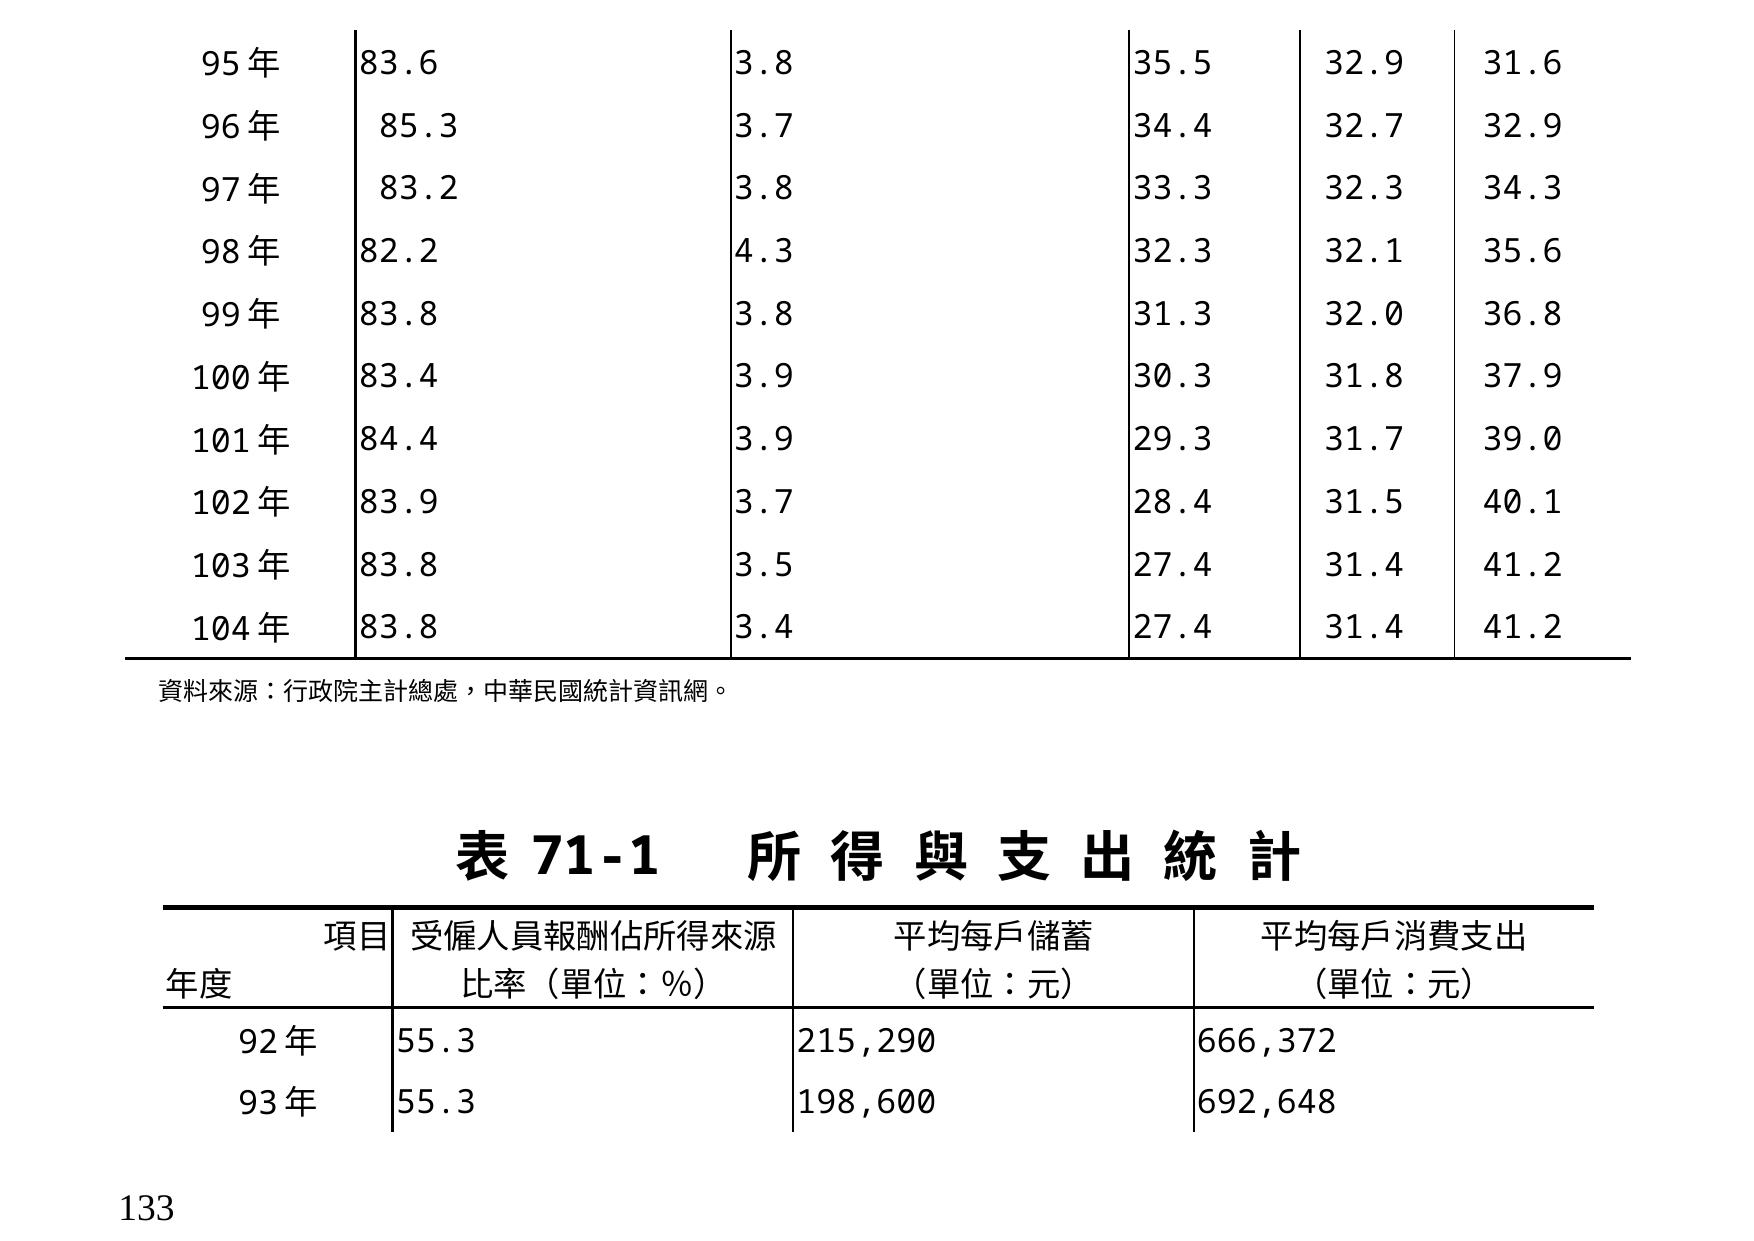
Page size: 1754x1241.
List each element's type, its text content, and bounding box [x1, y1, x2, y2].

table_cell 33.3 [1130, 156, 1299, 218]
table_cell 31.8 [1301, 344, 1454, 406]
table_cell 98年 [125, 218, 354, 281]
table_cell 28.4 [1130, 469, 1299, 532]
table_cell 83.6 [357, 30, 730, 93]
table_cell 34.4 [1130, 93, 1299, 156]
table_cell 32.9 [1455, 93, 1631, 156]
table_header 平均每戶消費支出 （單位：元） [1195, 910, 1594, 1006]
table_cell 30.3 [1130, 344, 1299, 406]
table_cell 55.3 [394, 1009, 792, 1069]
table_cell 103年 [125, 532, 354, 594]
table_cell 83.4 [357, 344, 730, 406]
table_cell 32.3 [1130, 218, 1299, 281]
table_cell 31.4 [1301, 595, 1454, 657]
table_cell 31.7 [1301, 406, 1454, 469]
table_header 項目 年度 [163, 910, 391, 1006]
table_cell 99年 [125, 281, 354, 344]
table_header 平均每戶儲蓄 （單位：元） [794, 910, 1193, 1006]
table_cell 41.2 [1455, 532, 1631, 594]
table_cell 31.6 [1455, 30, 1631, 93]
table_cell 31.5 [1301, 469, 1454, 532]
table_cell 3.5 [732, 532, 1128, 594]
table_cell 198,600 [794, 1069, 1193, 1132]
table_cell 40.1 [1455, 469, 1631, 532]
table_cell 3.8 [732, 30, 1128, 93]
table_cell 32.0 [1301, 281, 1454, 344]
table_cell 83.9 [357, 469, 730, 532]
text 資料來源：行政院主計總處，中華民國統計資訊網。 [158, 672, 1543, 708]
table_cell 92年 [163, 1009, 391, 1069]
table_cell 3.7 [732, 93, 1128, 156]
table_cell 104年 [125, 595, 354, 657]
table_cell 37.9 [1455, 344, 1631, 406]
table_header 受僱人員報酬佔所得來源比率（單位：％） [394, 910, 792, 1006]
table_cell 34.3 [1455, 156, 1631, 218]
table_cell 692,648 [1195, 1069, 1594, 1132]
table_cell 35.5 [1130, 30, 1299, 93]
table_cell 27.4 [1130, 595, 1299, 657]
table_cell 101年 [125, 406, 354, 469]
table_cell 32.9 [1301, 30, 1454, 93]
table_cell 3.9 [732, 344, 1128, 406]
table_cell 102年 [125, 469, 354, 532]
table_cell 93年 [163, 1069, 391, 1132]
table_cell 35.6 [1455, 218, 1631, 281]
table_cell 55.3 [394, 1069, 792, 1132]
table_cell 27.4 [1130, 532, 1299, 594]
table_cell 100年 [125, 344, 354, 406]
table_cell 32.1 [1301, 218, 1454, 281]
table_cell 32.7 [1301, 93, 1454, 156]
table_cell 82.2 [357, 218, 730, 281]
table_cell 85.3 [357, 93, 730, 156]
table_cell 3.8 [732, 156, 1128, 218]
table_cell 29.3 [1130, 406, 1299, 469]
table_cell 4.3 [732, 218, 1128, 281]
table_cell 83.8 [357, 281, 730, 344]
table_cell 41.2 [1455, 595, 1631, 657]
subtitle 表71-1 所得與支出統計 [128, 780, 1628, 905]
table_cell 31.3 [1130, 281, 1299, 344]
table_cell 36.8 [1455, 281, 1631, 344]
table_cell 215,290 [794, 1009, 1193, 1069]
table_cell 97年 [125, 156, 354, 218]
table_cell 83.2 [357, 156, 730, 218]
table_cell 31.4 [1301, 532, 1454, 594]
table_cell 83.8 [357, 595, 730, 657]
table_cell 3.4 [732, 595, 1128, 657]
table_cell 3.7 [732, 469, 1128, 532]
table_cell 3.9 [732, 406, 1128, 469]
table_cell 83.8 [357, 532, 730, 594]
table_cell 666,372 [1195, 1009, 1594, 1069]
table_cell 3.8 [732, 281, 1128, 344]
table_cell 32.3 [1301, 156, 1454, 218]
table_cell 95年 [125, 30, 354, 93]
table_cell 84.4 [357, 406, 730, 469]
table_cell 96年 [125, 93, 354, 156]
table_cell 39.0 [1455, 406, 1631, 469]
